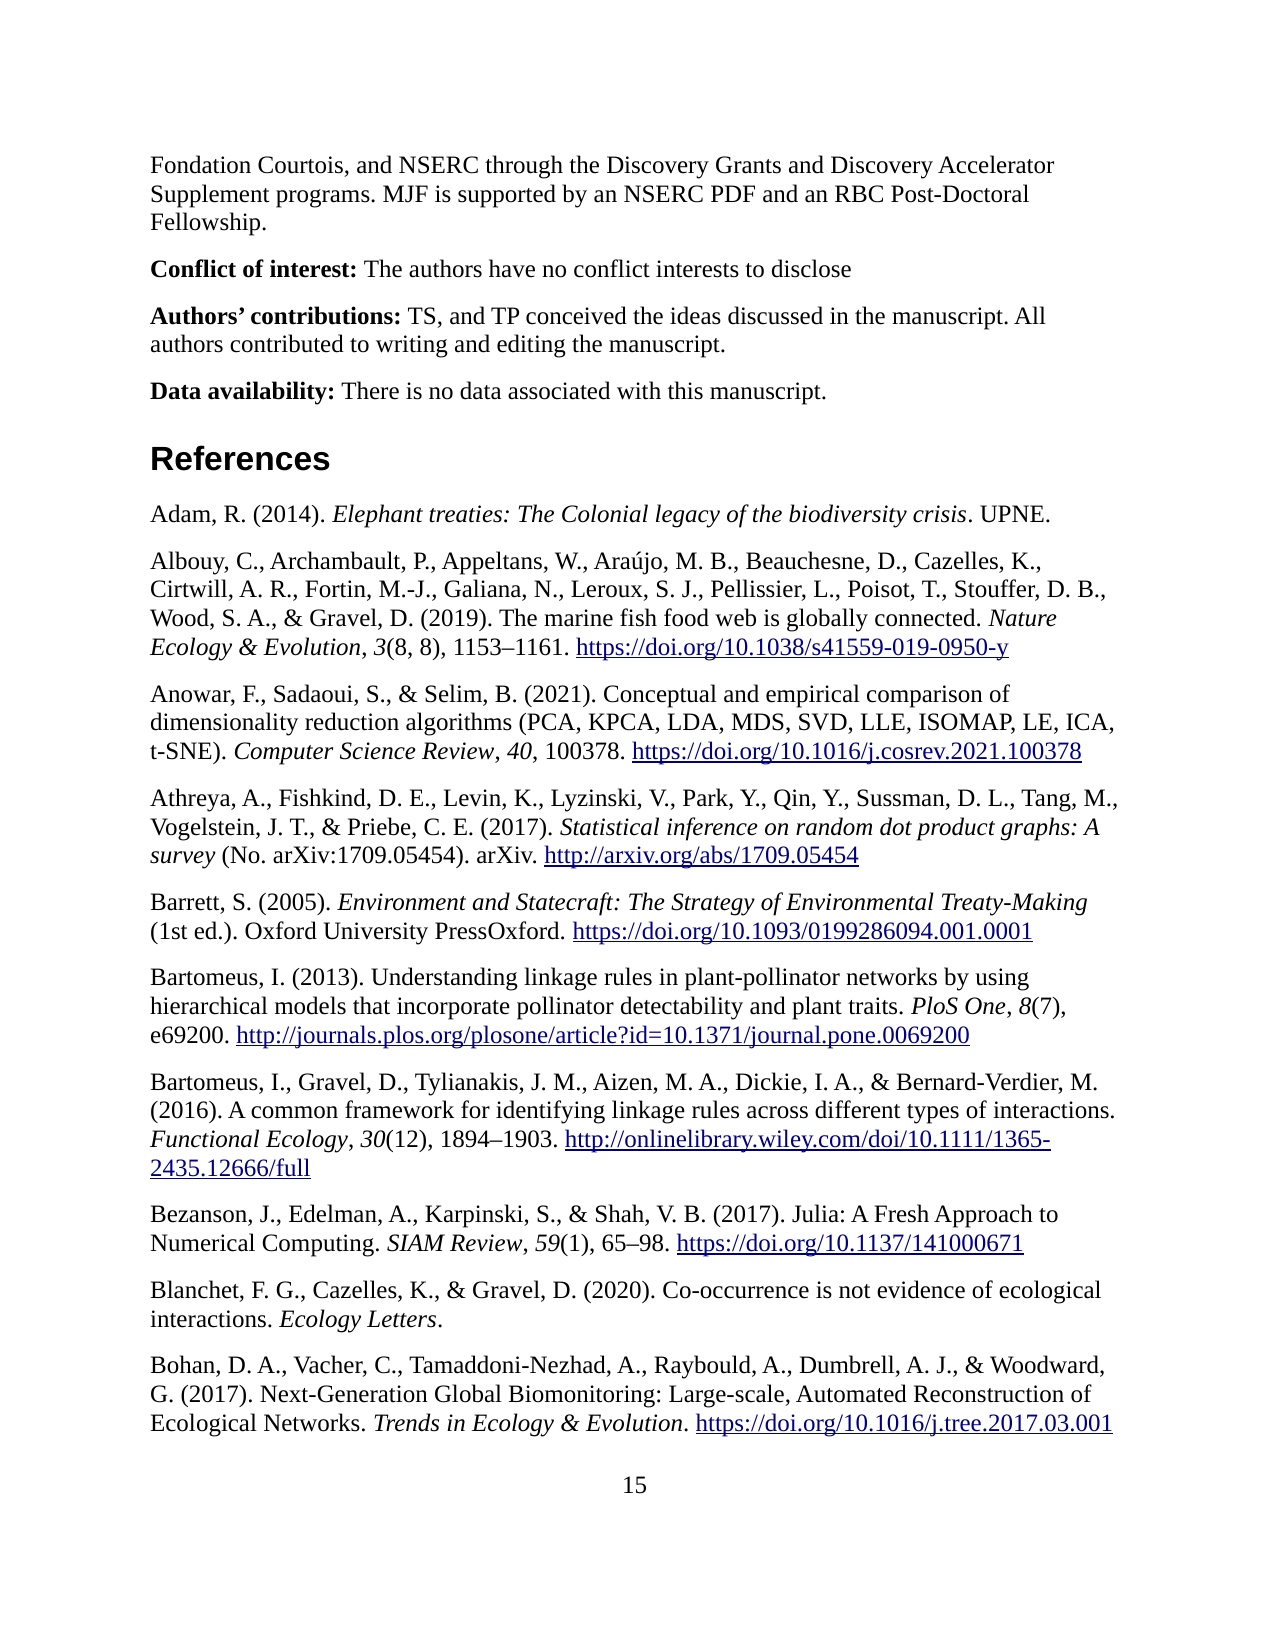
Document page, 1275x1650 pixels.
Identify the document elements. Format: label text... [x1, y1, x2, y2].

subtitle References [150, 439, 1125, 478]
text Anowar, F., Sadaoui, S., & Selim, B. (2021). Conceptual and empirical comparison of dimensionality reduction algorithms (PCA, KPCA, LDA, MDS, SVD, LLE, ISOMAP, LE, ICA, t-SNE). Computer Science Review, 40, 100378. https://doi.org/10.1016/j.cosrev.2021.100378 [150, 679, 1125, 765]
text Data availability: There is no data associated with this manuscript. [150, 376, 1125, 405]
text Bohan, D. A., Vacher, C., Tamaddoni-Nezhad, A., Raybould, A., Dumbrell, A. J., & Woodward, G. (2017). Next-Generation Global Biomonitoring: Large-scale, Automated Reconstruction of Ecological Networks. Trends in Ecology & Evolution. https://doi.org/10.1016/j.tree.2017.03.001 [150, 1350, 1125, 1437]
text Conflict of interest: The authors have no conflict interests to disclose [150, 254, 1125, 283]
text Bartomeus, I., Gravel, D., Tylianakis, J. M., Aizen, M. A., Dickie, I. A., & Bernard-Verdier, M. (2016). A common framework for identifying linkage rules across different types of interactions. Functional Ecology, 30(12), 1894–1903. http://onlinelibrary.wiley.com/doi/10.1111/1365-2435.12666/full [150, 1067, 1125, 1182]
text Barrett, S. (2005). Environment and Statecraft: The Strategy of Environmental Treaty-Making (1st ed.). Oxford University PressOxford. https://doi.org/10.1093/0199286094.001.0001 [150, 887, 1125, 944]
text Bartomeus, I. (2013). Understanding linkage rules in plant-pollinator networks by using hierarchical models that incorporate pollinator detectability and plant traits. PloS One, 8(7), e69200. http://journals.plos.org/plosone/article?id=10.1371/journal.pone.0069200 [150, 962, 1125, 1049]
text Albouy, C., Archambault, P., Appeltans, W., Araújo, M. B., Beauchesne, D., Cazelles, K., Cirtwill, A. R., Fortin, M.-J., Galiana, N., Leroux, S. J., Pellissier, L., Poisot, T., Stouffer, D. B., Wood, S. A., & Gravel, D. (2019). The marine fish food web is globally connected. Nature Ecology & Evolution, 3(8, 8), 1153–1161. https://doi.org/10.1038/s41559-019-0950-y [150, 546, 1125, 661]
text Bezanson, J., Edelman, A., Karpinski, S., & Shah, V. B. (2017). Julia: A Fresh Approach to Numerical Computing. SIAM Review, 59(1), 65–98. https://doi.org/10.1137/141000671 [150, 1199, 1125, 1257]
text Athreya, A., Fishkind, D. E., Levin, K., Lyzinski, V., Park, Y., Qin, Y., Sussman, D. L., Tang, M., Vogelstein, J. T., & Priebe, C. E. (2017). Statistical inference on random dot product graphs: A survey (No. arXiv:1709.05454). arXiv. http://arxiv.org/abs/1709.05454 [150, 783, 1125, 869]
text Authors’ contributions: TS, and TP conceived the ideas discussed in the manuscript. All authors contributed to writing and editing the manuscript. [150, 301, 1125, 358]
text Blanchet, F. G., Cazelles, K., & Gravel, D. (2020). Co-occurrence is not evidence of ecological interactions. Ecology Letters. [150, 1275, 1125, 1332]
text Adam, R. (2014). Elephant treaties: The Colonial legacy of the biodiversity crisis. UPNE. [150, 499, 1125, 528]
text Fondation Courtois, and NSERC through the Discovery Grants and Discovery Accelerator Supplement programs. MJF is supported by an NSERC PDF and an RBC Post-Doctoral Fellowship. [150, 150, 1125, 236]
